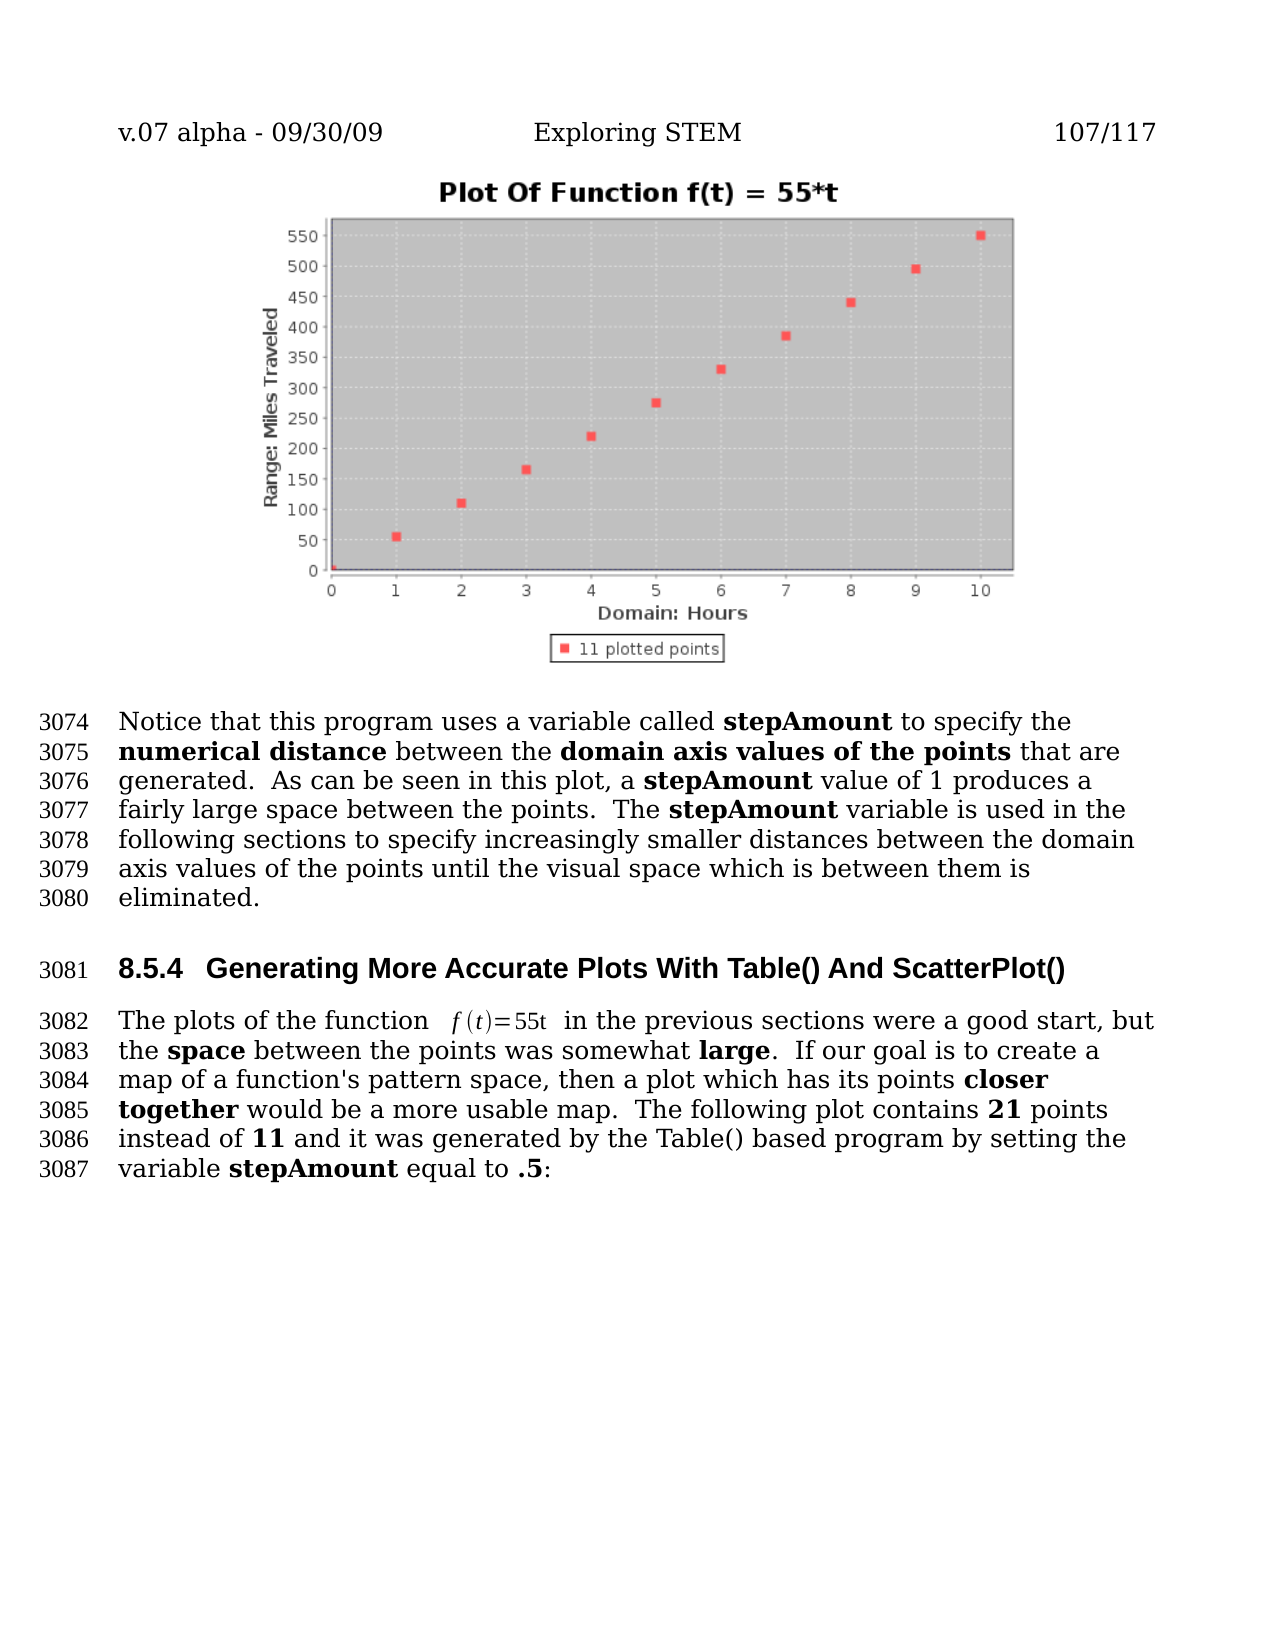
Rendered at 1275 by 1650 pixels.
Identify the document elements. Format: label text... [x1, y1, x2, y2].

text Notice that this program uses a variable called stepAmount to specify the numerical distance between the domain axis values of the points that are generated. As can be seen in this plot, a stepAmount value of 1 produces a fairly large space between the points. The stepAmount variable is used in the following sections to specify increasingly smaller distances between the domain axis values of the points until the visual space which is between them is eliminated. [118, 707, 1157, 912]
text The plots of the functionin the previous sections were a good start, but the space between the points was somewhat large. If our goal is to create a map of a function's pattern space, then a plot which has its points closer together would be a more usable map. The following plot contains 21 points instead of 11 and it was generated by the Table() based program by setting the variable stepAmount equal to .5: [118, 1006, 1157, 1183]
picture [246, 176, 1029, 664]
subtitle Generating More Accurate Plots With Table() And ScatterPlot() [118, 951, 1157, 985]
